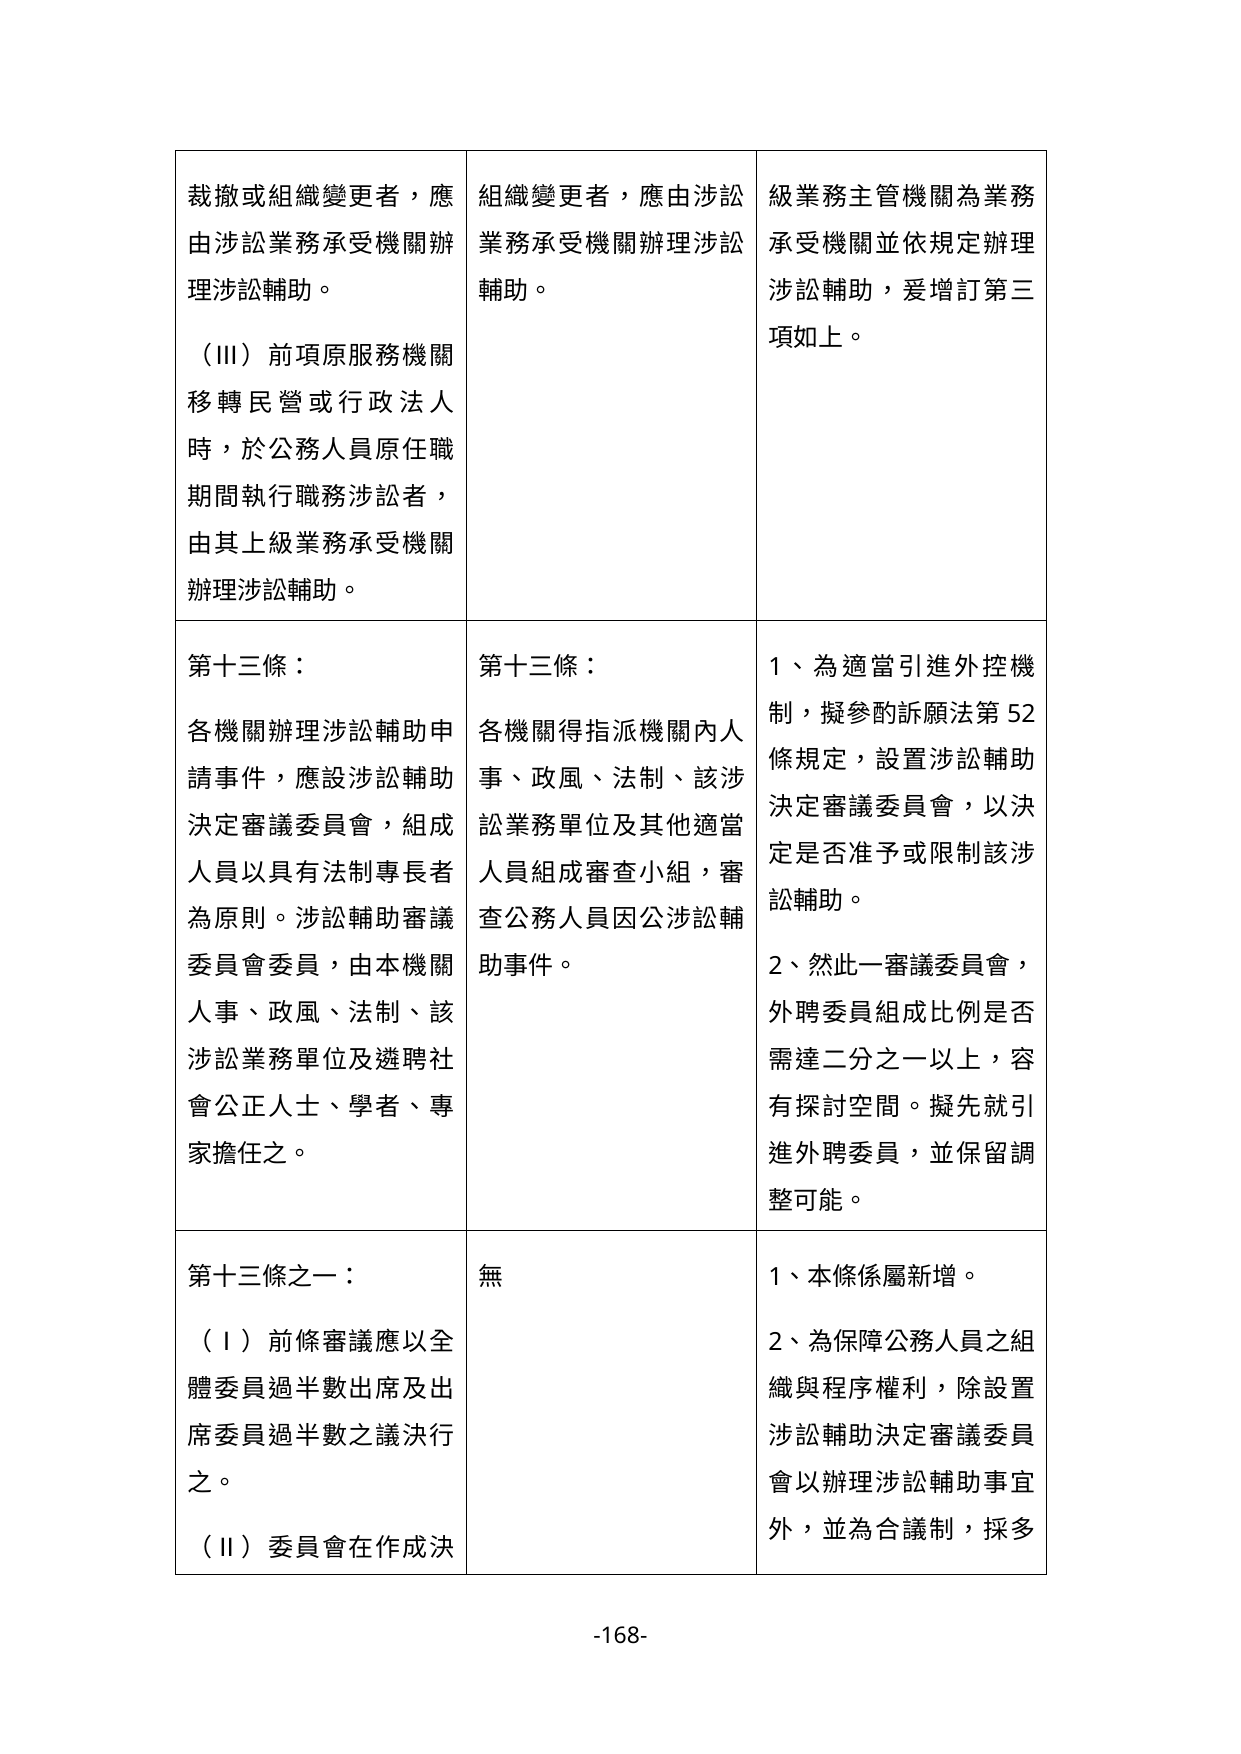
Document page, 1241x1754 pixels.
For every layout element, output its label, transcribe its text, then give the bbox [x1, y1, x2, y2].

table_cell 裁撤或組織變更者，應由涉訟業務承受機關辦理涉訟輔助。 （Ⅲ）前項原服務機關移轉民營或行政法人時，於公務人員原任職期間執行職務涉訟者，由其上級業務承受機關辦理涉訟輔助。 [176, 151, 466, 619]
table_cell 第十三條： 各機關得指派機關內人事、政風、法制、該涉訟業務單位及其他適當人員組成審查小組，審查公務人員因公涉訟輔助事件。 [467, 621, 756, 1229]
table_cell 級業務主管機關為業務承受機關並依規定辦理涉訟輔助，爰增訂第三項如上。 [757, 151, 1046, 619]
table_cell 1、本條係屬新增。 2、為保障公務人員之組織與程序權利，除設置涉訟輔助決定審議委員會以辦理涉訟輔助事宜外，並為合議制，採多 [757, 1231, 1046, 1574]
table_cell 第十三條之一： （Ⅰ）前條審議應以全體委員過半數出席及出席委員過半數之議決行之。 （Ⅱ）委員會在作成決 [176, 1231, 466, 1574]
table_cell 組織變更者，應由涉訟業務承受機關辦理涉訟輔助。 [467, 151, 756, 619]
table_cell 第十三條： 各機關辦理涉訟輔助申請事件，應設涉訟輔助決定審議委員會，組成人員以具有法制專長者為原則。涉訟輔助審議委員會委員，由本機關人事、政風、法制、該涉訟業務單位及遴聘社會公正人士、學者、專家擔任之。 [176, 621, 466, 1229]
table_cell 無 [467, 1231, 756, 1574]
table_cell 1、為適當引進外控機制，擬參酌訴願法第52條規定，設置涉訟輔助決定審議委員會，以決定是否准予或限制該涉訟輔助。 2、然此一審議委員會，外聘委員組成比例是否需達二分之一以上，容有探討空間。擬先就引進外聘委員，並保留調整可能。 [757, 621, 1046, 1229]
